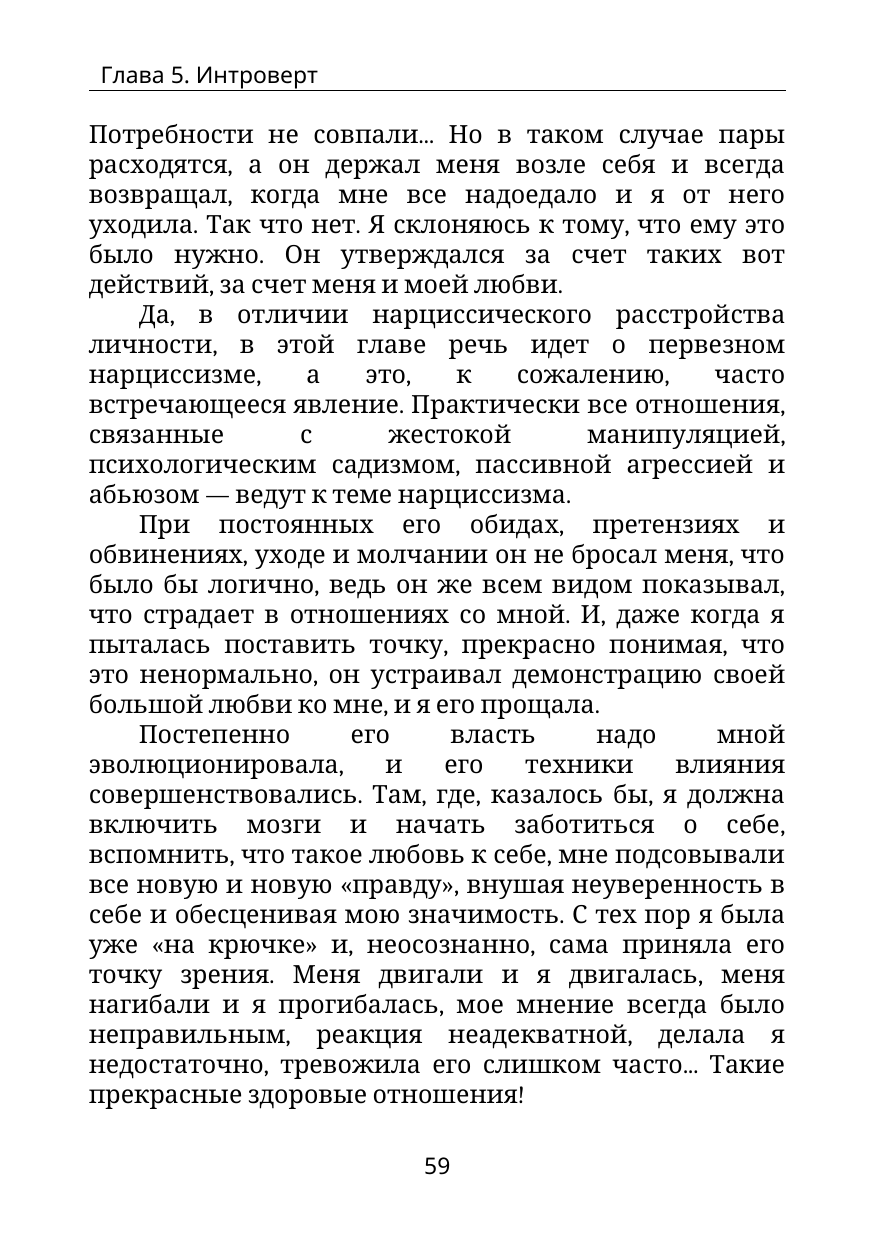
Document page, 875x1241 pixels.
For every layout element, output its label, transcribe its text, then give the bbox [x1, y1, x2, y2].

text При постоянных его обидах, претензиях и обвинениях, уходе и молчании он не бросал меня, что было бы логично, ведь он же всем видом показывал, что страдает в отношениях со мной. И, даже когда я пыталась поставить точку, прекрасно понимая, что это ненормально, он устраивал демонстрацию своей большой любви ко мне, и я его прощала. [88, 510, 786, 720]
text Постепенно его власть надо мной эволюционировала, и его техники влияния совершенствовались. Там, где, казалось бы, я должна включить мозги и начать заботиться о себе, вспомнить, что такое любовь к себе, мне подсовывали все новую и новую «правду», внушая неуверенность в себе и обесценивая мою значимость. С тех пор я была уже «на крючке» и, неосознанно, сама приняла его точку зрения. Меня двигали и я двигалась, меня нагибали и я прогибалась, мое мнение всегда было неправильным, реакция неадекватной, делала я недостаточно, тревожила его слишком часто... Такие прекрасные здоровые отношения! [88, 720, 786, 1110]
text Потребности не совпали... Но в таком случае пары расходятся, а он держал меня возле себя и всегда возвращал, когда мне все надоедало и я от него уходила. Так что нет. Я склоняюсь к тому, что ему это было нужно. Он утверждался за счет таких вот действий, за счет меня и моей любви. [88, 120, 786, 300]
text Да, в отличии нарциссического расстройства личности, в этой главе речь идет о первезном нарциссизме, а это, к сожалению, часто встречающееся явление. Практически все отношения, связанные с жестокой манипуляцией, психологическим садизмом, пассивной агрессией и абьюзом — ведут к теме нарциссизма. [88, 300, 786, 510]
